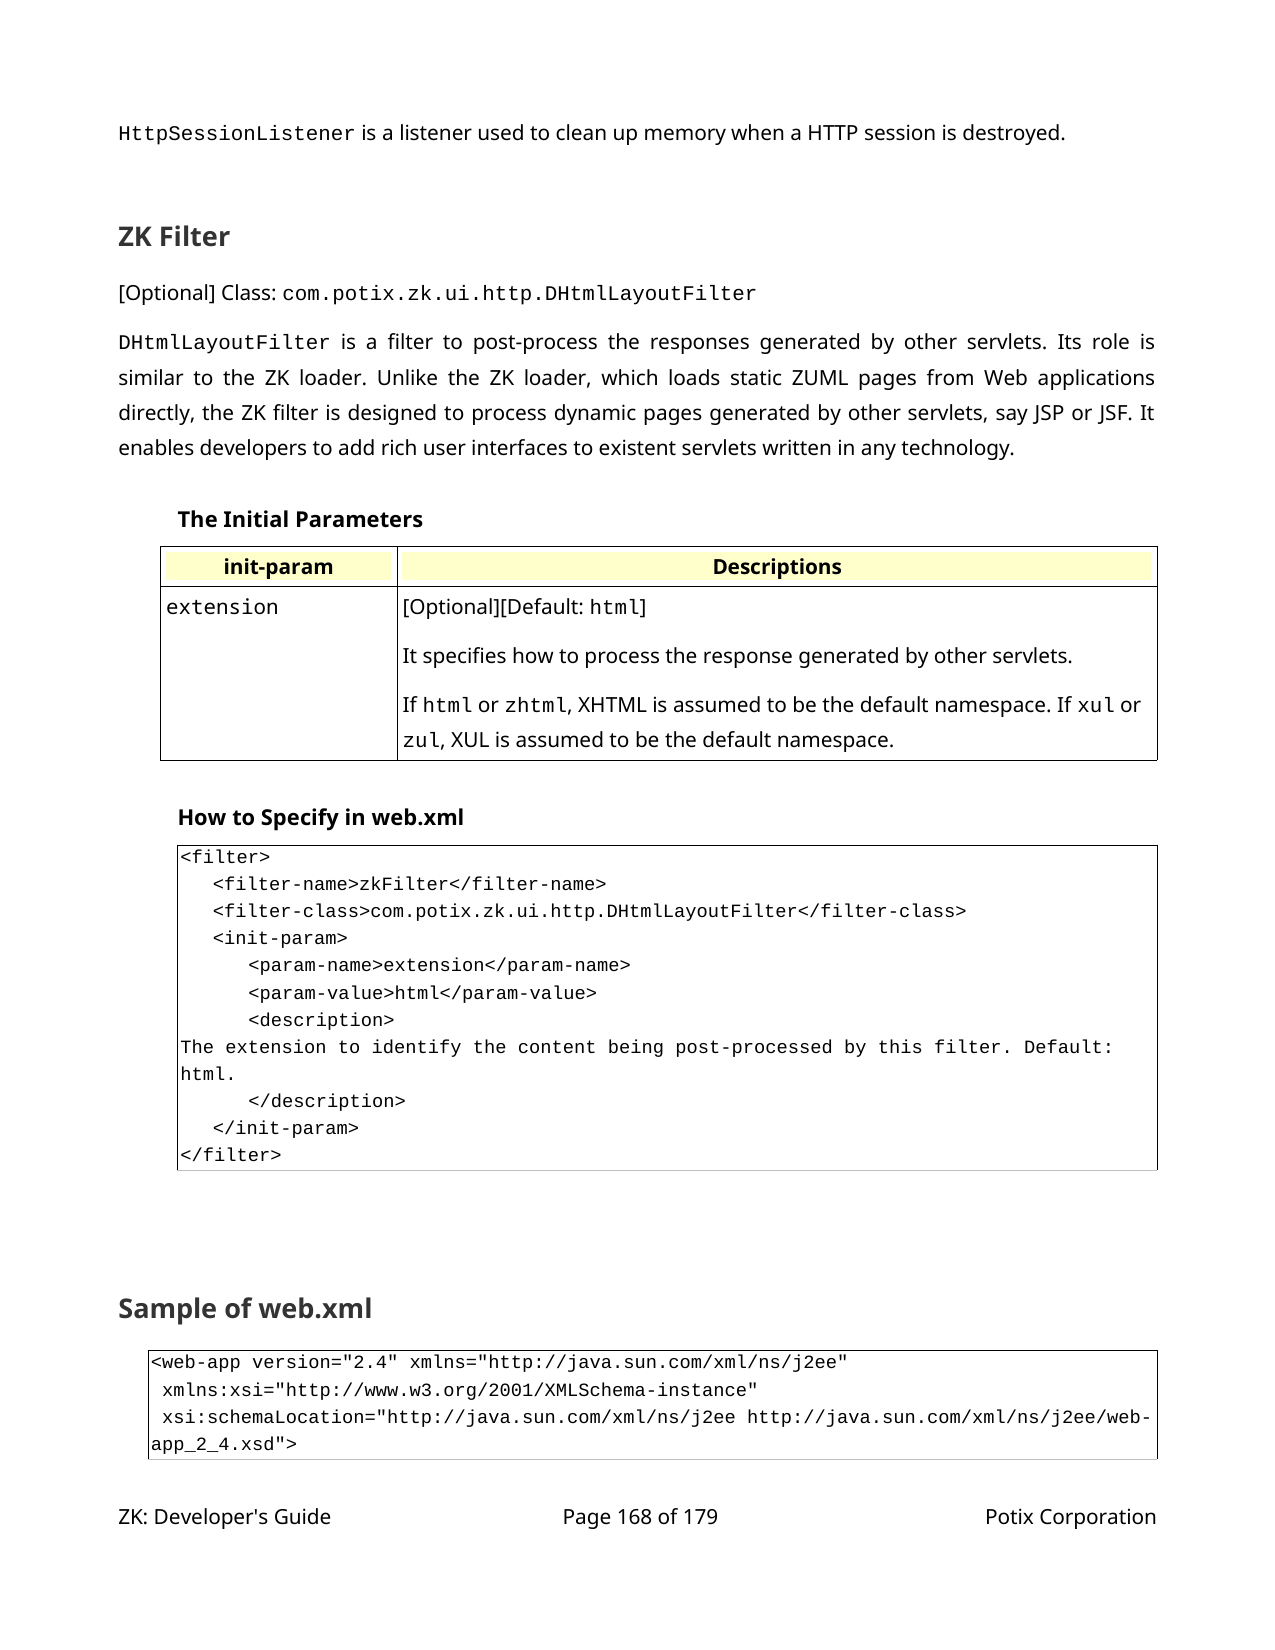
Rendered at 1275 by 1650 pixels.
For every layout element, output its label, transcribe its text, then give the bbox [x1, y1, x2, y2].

table_header Descriptions [398, 547, 1157, 586]
text <init-param> [178, 926, 1157, 950]
table_cell [Optional][Default: html] It specifies how to process the response generated by other servlets. If html or zhtml, XHTML is assumed to be the default namespace. If xul or zul, XUL is assumed to be the default namespace. [398, 587, 1157, 760]
text <filter-name>zkFilter</filter-name> [178, 872, 1157, 896]
subtitle The Initial Parameters [177, 504, 1157, 534]
text </init-param> [178, 1116, 1157, 1140]
text DHtmlLayoutFilter is a filter to post-process the responses generated by other servlets. Its role is similar to the ZK loader. Unlike the ZK loader, which loads static ZUML pages from Web applications directly, the ZK filter is designed to process dynamic pages generated by other servlets, say JSP or JSF. It enables developers to add rich user interfaces to existent servlets written in any technology. [118, 327, 1157, 461]
text <param-value>html</param-value> [178, 981, 1157, 1005]
text xmlns:xsi="http://www.w3.org/2001/XMLSchema-instance" [149, 1378, 1157, 1402]
text HttpSessionListener is a listener used to clean up memory when a HTTP session is destroyed. [118, 118, 1157, 147]
text <web-app version="2.4" xmlns="http://java.sun.com/xml/ns/j2ee" [149, 1351, 1157, 1375]
text <filter> [178, 846, 1157, 869]
text <filter-class>com.potix.zk.ui.http.DHtmlLayoutFilter</filter-class> [178, 899, 1157, 923]
table_header init-param [161, 547, 397, 586]
subtitle Sample of web.xml [118, 1290, 1157, 1327]
text </description> [178, 1089, 1157, 1113]
text <param-name>extension</param-name> [178, 953, 1157, 978]
text <description> [178, 1008, 1157, 1032]
subtitle How to Specify in web.xml [177, 802, 1157, 832]
text </filter> [178, 1143, 1157, 1170]
text [Optional] Class: com.potix.zk.ui.http.DHtmlLayoutFilter [118, 278, 1157, 306]
table_cell extension [161, 587, 397, 760]
text xsi:schemaLocation="http://java.sun.com/xml/ns/j2ee http://java.sun.com/xml/ns/j2ee/web-app_2_4.xsd"> [149, 1405, 1157, 1459]
subtitle ZK Filter [118, 217, 1157, 254]
text The extension to identify the content being post-processed by this filter. Default: html. [178, 1035, 1157, 1086]
